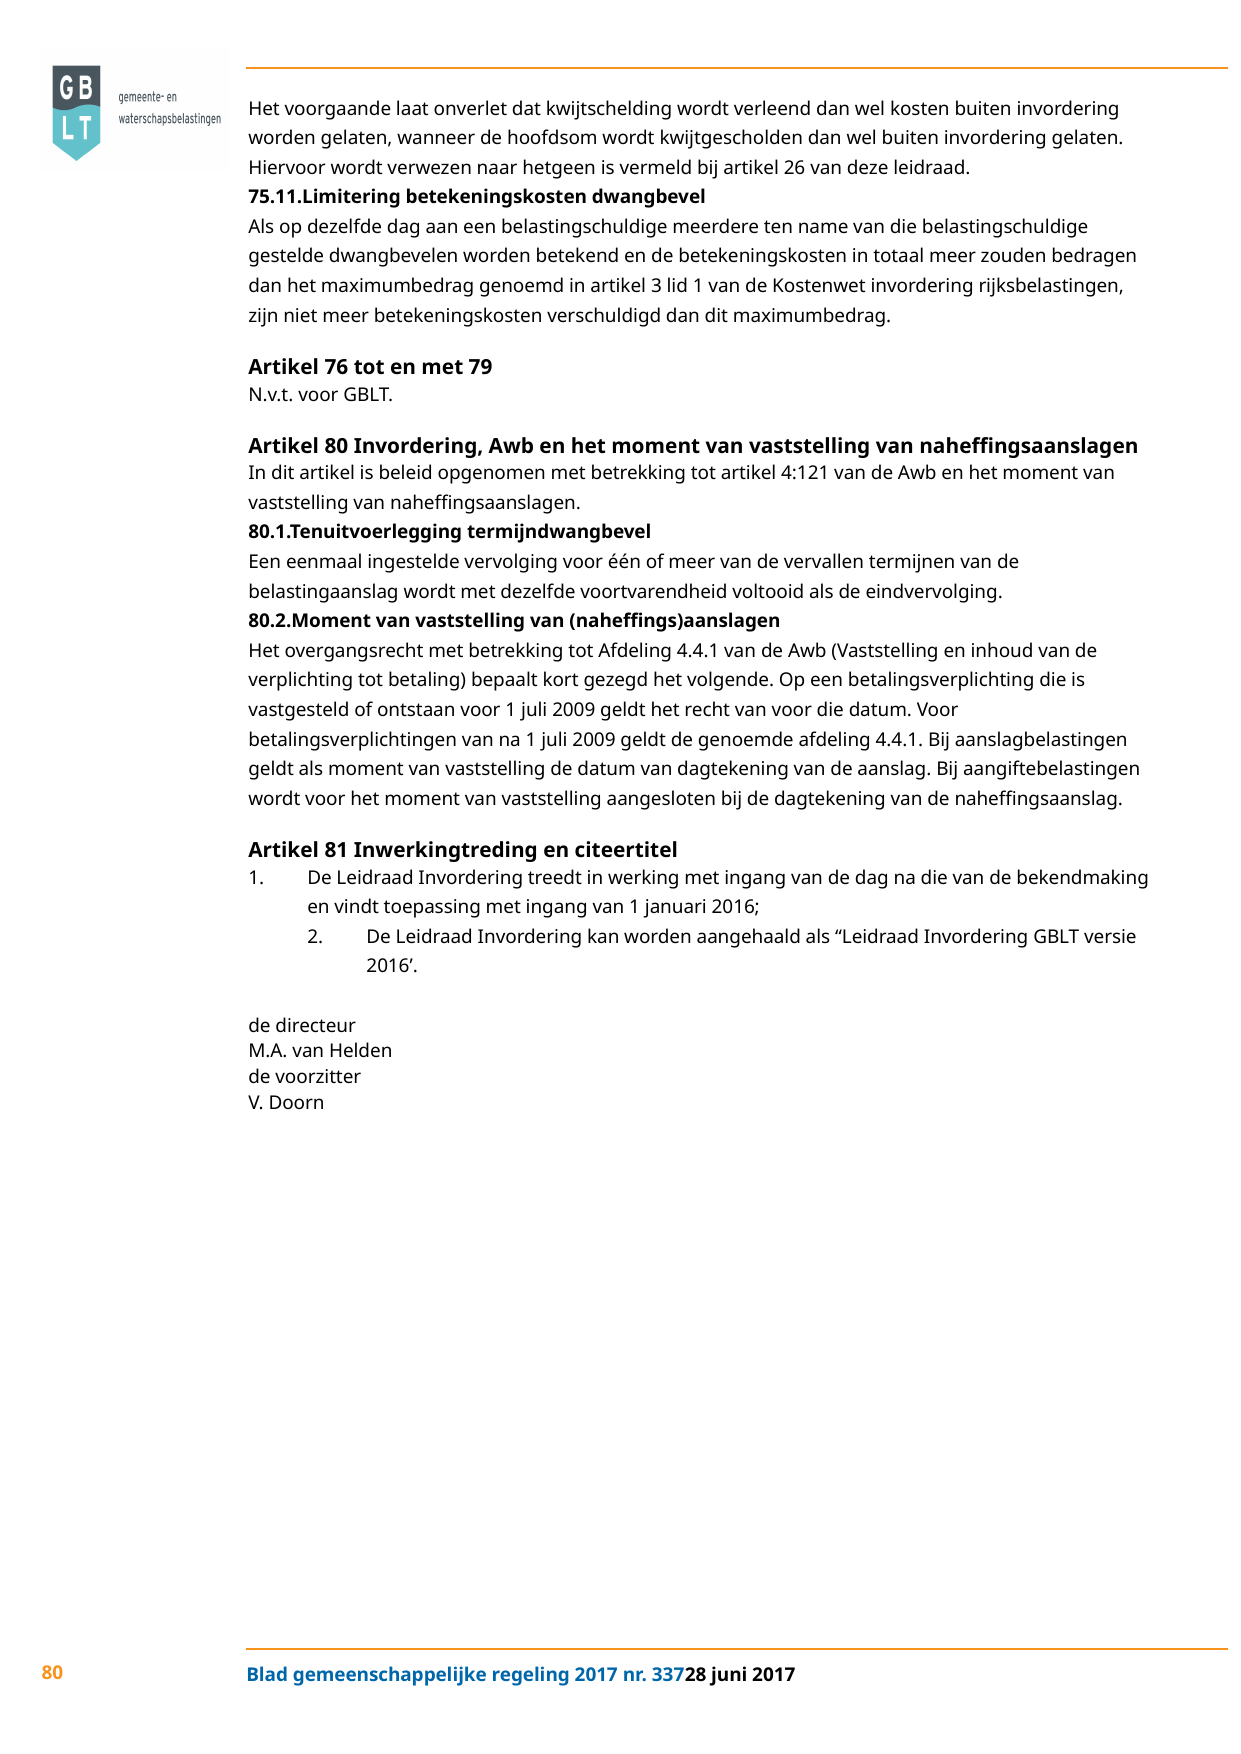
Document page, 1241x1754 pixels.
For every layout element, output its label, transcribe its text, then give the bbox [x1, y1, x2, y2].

text N.v.t. voor GBLT. [248, 381, 1152, 406]
text 80.1.Tenuitvoerlegging termijndwangbevel [248, 519, 1152, 544]
text de voorzitter [248, 1063, 1152, 1089]
text Als op dezelfde dag aan een belastingschuldige meerdere ten name van die belastingschuldige gestelde dwangbevelen worden betekend en de betekeningskosten in totaal meer zouden bedragen dan het maximumbedrag genoemd in artikel 3 lid 1 van de Kostenwet invordering rijksbelastingen, zijn niet meer betekeningskosten verschuldigd dan dit maximumbedrag. [248, 213, 1152, 328]
text 80.2.Moment van vaststelling van (naheffings)aanslagen [248, 607, 1152, 633]
text de directeur [248, 1012, 1152, 1037]
text In dit artikel is beleid opgenomen met betrekking tot artikel 4:121 van de Awb en het moment van vaststelling van naheffingsaanslagen. [248, 459, 1152, 515]
list De Leidraad Invordering kan worden aangehaald als “Leidraad Invordering GBLT versie 2016’. [307, 923, 1152, 978]
text 75.11.Limitering betekeningskosten dwangbevel [248, 183, 1152, 209]
text Artikel 76 tot en met 79 [248, 352, 1152, 381]
text Artikel 81 Inwerkingtreding en citeertitel [248, 835, 1152, 864]
text Het overgangsrecht met betrekking tot Afdeling 4.4.1 van de Awb (Vaststelling en inhoud van de verplichting tot betaling) bepaalt kort gezegd het volgende. Op een betalingsverplichting die is vastgesteld of ontstaan voor 1 juli 2009 geldt het recht van voor die datum. Voor betalingsverplichtingen van na 1 juli 2009 geldt de genoemde afdeling 4.4.1. Bij aanslagbelastingen geldt als moment van vaststelling de datum van dagtekening van de aanslag. Bij aangiftebelastingen wordt voor het moment van vaststelling aangesloten bij de dagtekening van de naheffingsaanslag. [248, 637, 1152, 811]
text Artikel 80 Invordering, Awb en het moment van vaststelling van naheffingsaanslagen [248, 431, 1152, 459]
list De Leidraad Invordering treedt in werking met ingang van de dag na die van de bekendmaking en vindt toepassing met ingang van 1 januari 2016; [248, 864, 1152, 919]
picture [41, 47, 231, 172]
text Het voorgaande laat onverlet dat kwijtschelding wordt verleend dan wel kosten buiten invordering worden gelaten, wanneer de hoofdsom wordt kwijtgescholden dan wel buiten invordering gelaten. Hiervoor wordt verwezen naar hetgeen is vermeld bij artikel 26 van deze leidraad. [248, 95, 1152, 180]
text M.A. van Helden [248, 1037, 1152, 1063]
text V. Doorn [248, 1089, 1152, 1115]
text Een eenmaal ingestelde vervolging voor één of meer van de vervallen termijnen van de belastingaanslag wordt met dezelfde voortvarendheid voltooid als de eindvervolging. [248, 548, 1152, 604]
